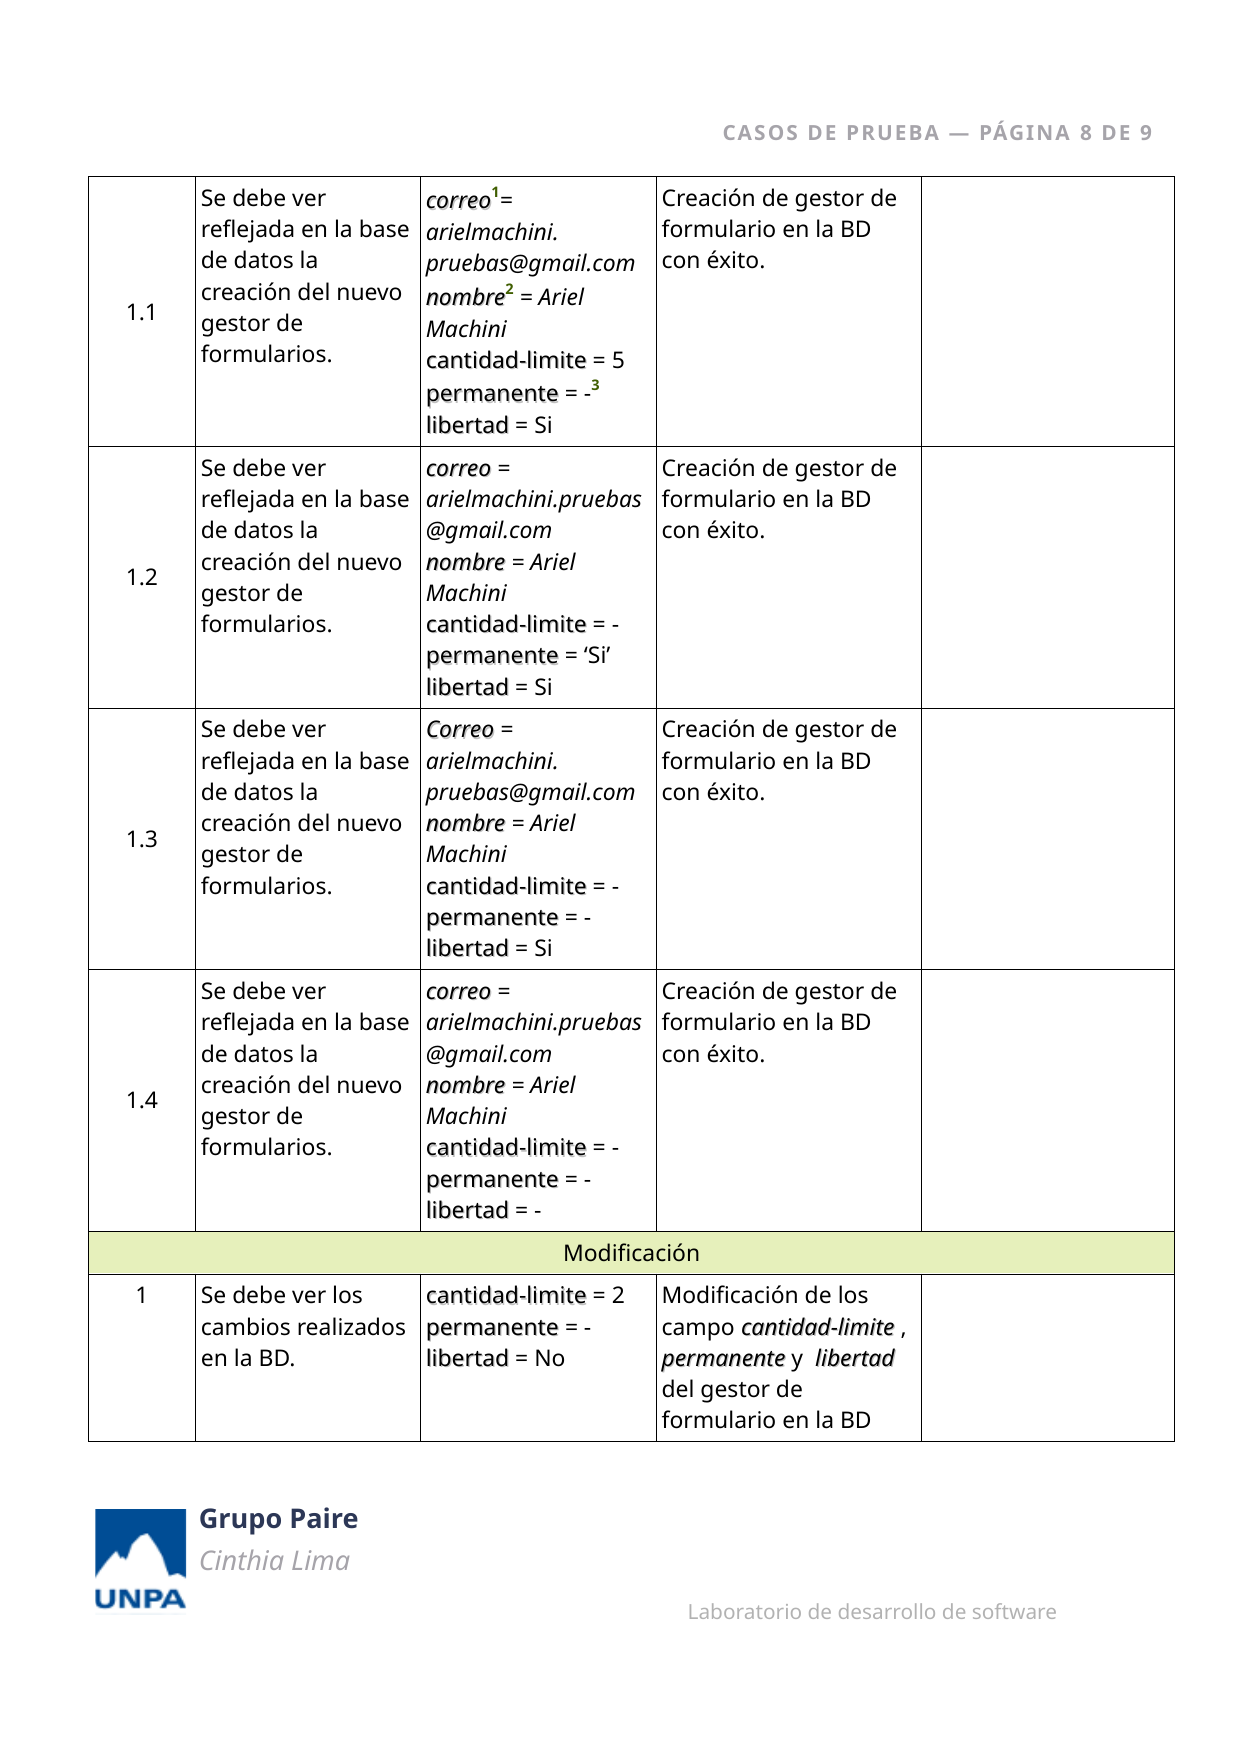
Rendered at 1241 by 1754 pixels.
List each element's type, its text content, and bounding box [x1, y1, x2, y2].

table_cell Modificación de los campo cantidad-limite , permanente y libertad del gestor de formulario en la BD [657, 1275, 921, 1441]
table_cell 1.2 [89, 447, 195, 708]
table_cell Se debe ver reflejada en la base de datos la creación del nuevo gestor de formularios. [196, 970, 420, 1231]
table_cell Creación de gestor de formulario en la BD con éxito. [657, 447, 921, 708]
table_cell [922, 970, 1174, 1231]
table_cell correo1= arielmachini. pruebas@gmail.com nombre2 = Ariel Machini cantidad-limite = 5 permanente = -3 libertad = Si [421, 177, 656, 446]
table_cell 1.4 [89, 970, 195, 1231]
table_cell Creación de gestor de formulario en la BD con éxito. [657, 970, 921, 1231]
table_cell correo = arielmachini.pruebas@gmail.com nombre = Ariel Machini cantidad-limite = - permanente = - libertad = - [421, 970, 656, 1231]
table_cell 1 [89, 1275, 195, 1441]
table_cell [922, 709, 1174, 969]
table_cell Creación de gestor de formulario en la BD con éxito. [657, 709, 921, 969]
picture [95, 1509, 187, 1615]
table_cell [922, 1275, 1174, 1441]
table_cell Se debe ver reflejada en la base de datos la creación del nuevo gestor de formularios. [196, 447, 420, 708]
table_cell 1.3 [89, 709, 195, 969]
table_cell Se debe ver reflejada en la base de datos la creación del nuevo gestor de formularios. [196, 709, 420, 969]
table_cell Correo = arielmachini. pruebas@gmail.com nombre = Ariel Machini cantidad-limite = - permanente = - libertad = Si [421, 709, 656, 969]
table_cell 1.1 [89, 177, 195, 446]
table_cell [922, 447, 1174, 708]
table_cell Se debe ver reflejada en la base de datos la creación del nuevo gestor de formularios. [196, 177, 420, 446]
table_cell cantidad-limite = 2 permanente = - libertad = No [421, 1275, 656, 1441]
table_cell Modificación [89, 1232, 1174, 1273]
table_cell [922, 177, 1174, 446]
table_cell Se debe ver los cambios realizados en la BD. [196, 1275, 420, 1441]
table_cell Creación de gestor de formulario en la BD con éxito. [657, 177, 921, 446]
table_cell correo = arielmachini.pruebas@gmail.com nombre = Ariel Machini cantidad-limite = - permanente = ‘Si’ libertad = Si [421, 447, 656, 708]
